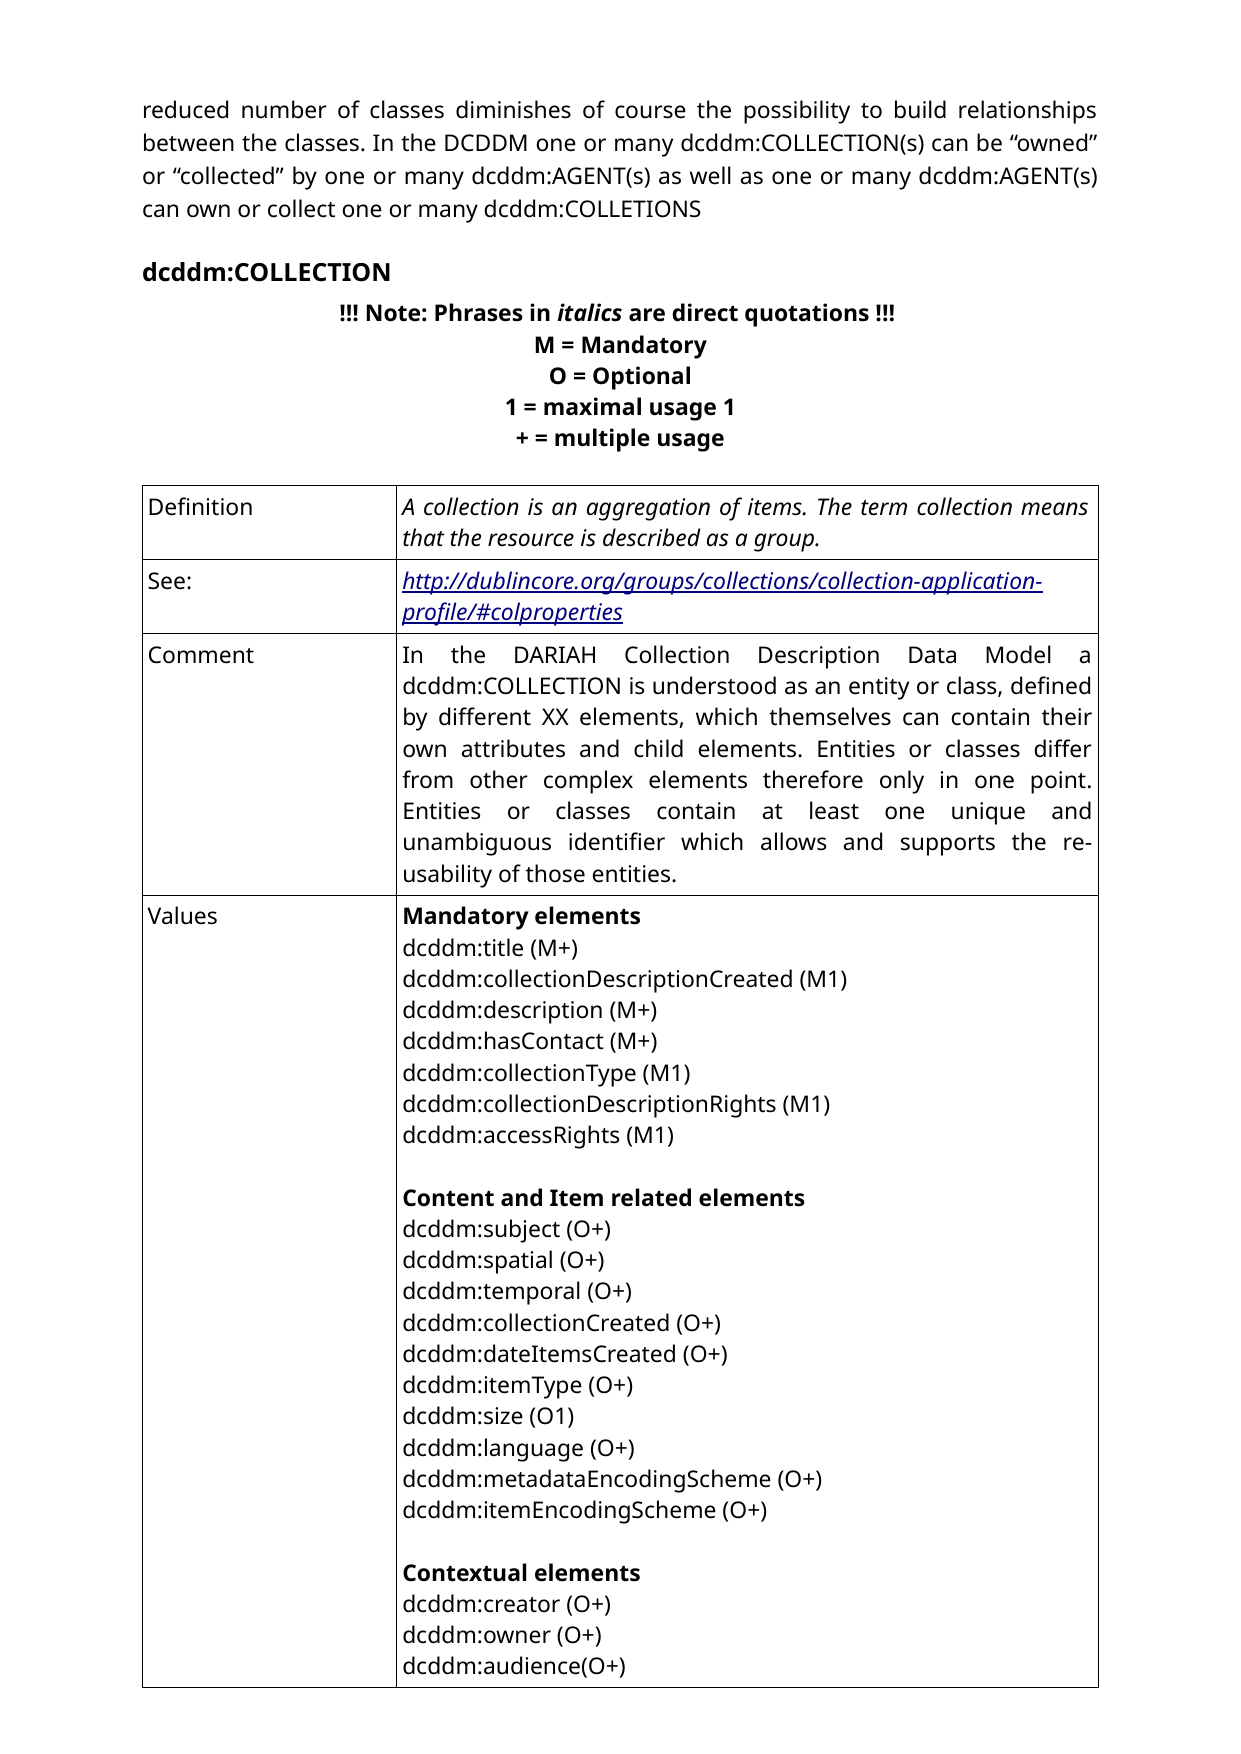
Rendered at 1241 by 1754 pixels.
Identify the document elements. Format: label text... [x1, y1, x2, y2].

text 1 = maximal usage 1 [142, 391, 1098, 422]
table_header Definition [143, 486, 396, 559]
table_cell In the DARIAH Collection Description Data Model a dcddm:COLLECTION is understood as an entity or class, defined by different XX elements, which themselves can contain their own attributes and child elements. Entities or classes differ from other complex elements therefore only in one point. Entities or classes contain at least one unique and unambiguous identifier which allows and supports the re-usability of those entities. [397, 634, 1098, 894]
table_header A collection is an aggregation of items. The term collection means that the resource is described as a group. [397, 486, 1098, 559]
text O = Optional [142, 360, 1098, 391]
text !!! Note: Phrases in italics are direct quotations !!! [142, 297, 1098, 328]
subtitle dcddm:COLLECTION [142, 255, 1098, 289]
text + = multiple usage [142, 422, 1098, 453]
text M = Mandatory [142, 328, 1098, 360]
table_cell Values [143, 896, 396, 1687]
text reduced number of classes diminishes of course the possibility to build relationships between the classes. In the DCDDM one or many dcddm:COLLECTION(s) can be “owned” or “collected” by one or many dcddm:AGENT(s) as well as one or many dcddm:AGENT(s) can own or collect one or many dcddm:COLLETIONS [142, 94, 1098, 224]
table_cell Mandatory elements dcddm:title (M+) dcddm:collectionDescriptionCreated (M1) dcddm:description (M+) dcddm:hasContact (M+) dcddm:collectionType (M1) dcddm:collectionDescriptionRights (M1) dcddm:accessRights (M1) Content and Item related elements dcddm:subject (O+) dcddm:spatial (O+) dcddm:temporal (O+) dcddm:collectionCreated (O+) dcddm:dateItemsCreated (O+) dcddm:itemType (O+) dcddm:size (O1) dcddm:language (O+) dcddm:metadataEncodingScheme (O+) dcddm:itemEncodingScheme (O+) Contextual elements dcddm:creator (O+) dcddm:owner (O+) dcddm:audience(O+) [397, 896, 1098, 1687]
table_cell http://dublincore.org/groups/collections/collection-application-profile/#colproperties [397, 560, 1098, 633]
table_cell Comment [143, 634, 396, 894]
table_cell See: [143, 560, 396, 633]
